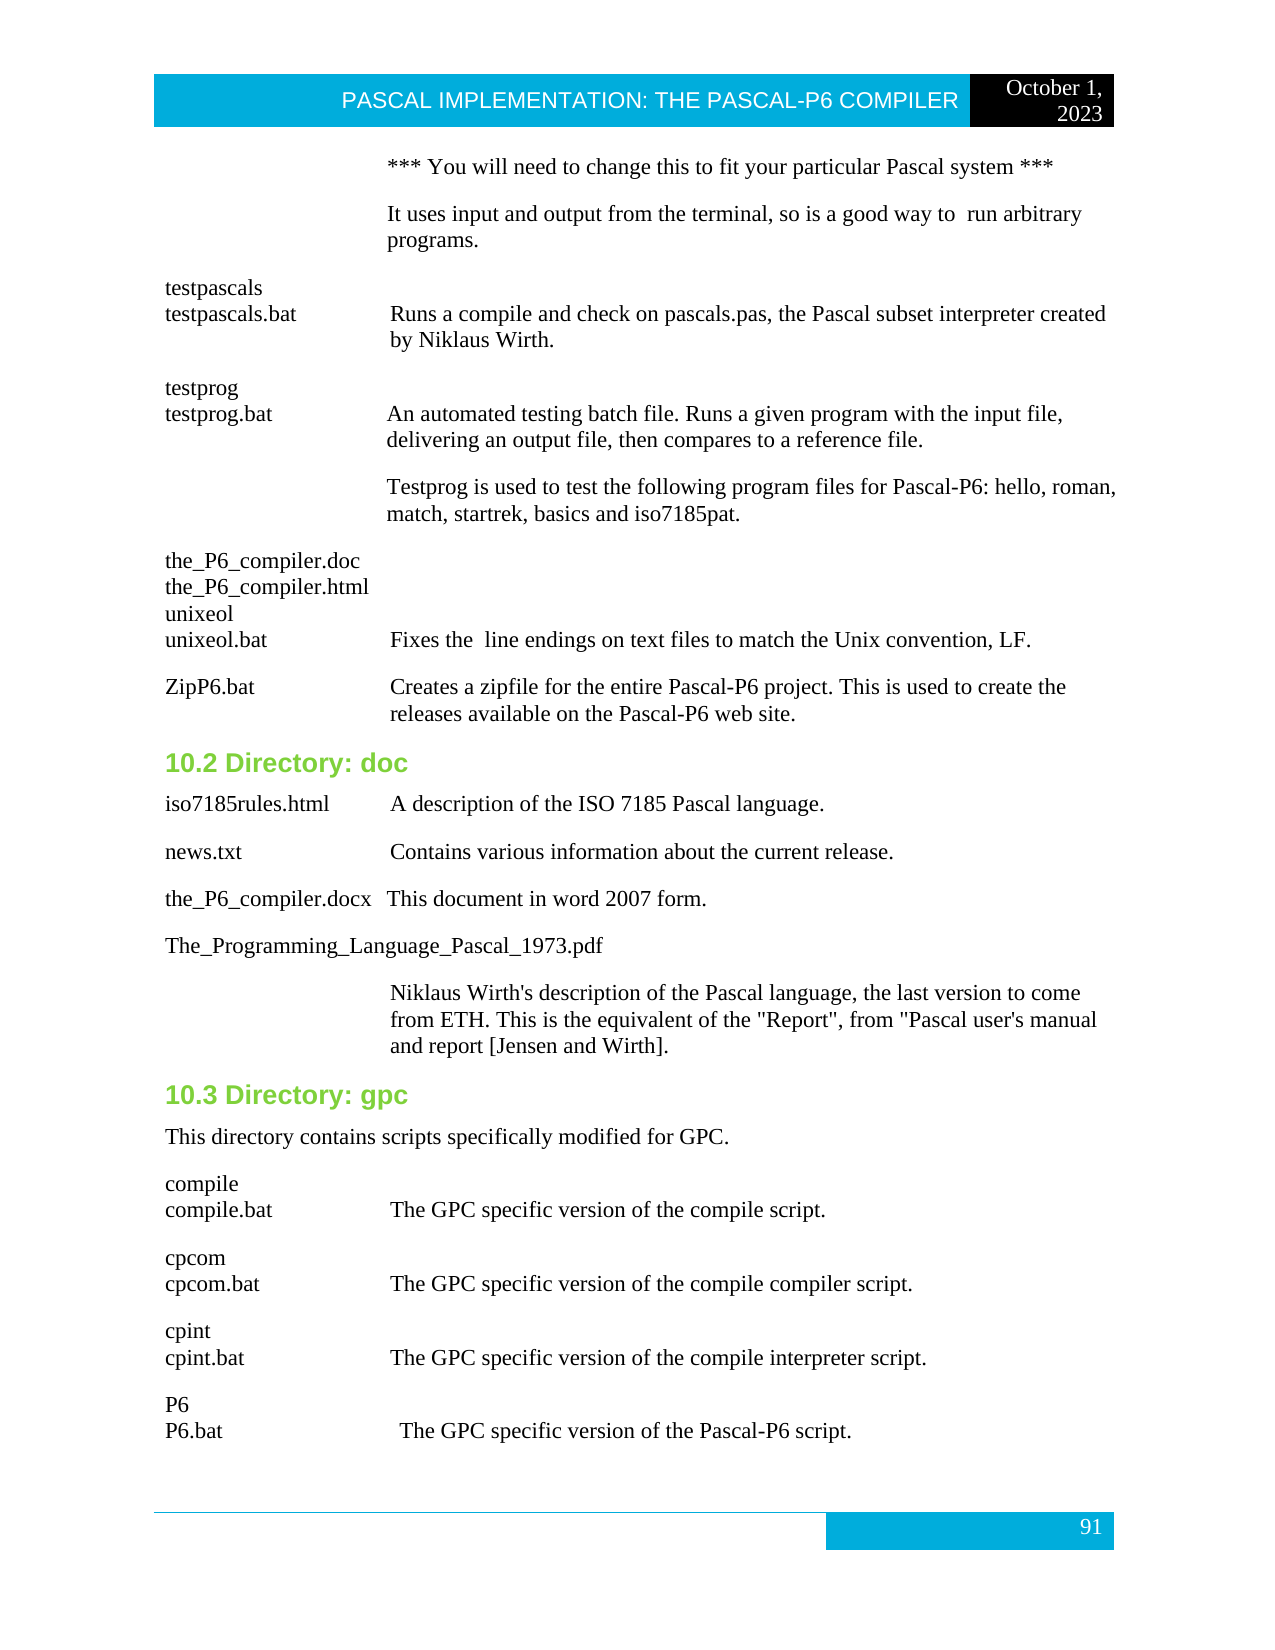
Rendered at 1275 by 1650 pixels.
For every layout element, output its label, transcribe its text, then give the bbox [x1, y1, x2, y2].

text testpascals [165, 274, 1125, 300]
text the_P6_compiler.docx This document in word 2007 form. [165, 885, 1125, 911]
text *** You will need to change this to fit your particular Pascal system *** [387, 153, 1125, 179]
text the_P6_compiler.doc [165, 547, 1125, 573]
text P6.bat The GPC specific version of the Pascal-P6 script. [165, 1417, 1125, 1443]
text iso7185rules.html A description of the ISO 7185 Pascal language. [165, 791, 1125, 817]
text cpint.bat The GPC specific version of the compile interpreter script. [165, 1343, 1125, 1370]
text testprog [165, 373, 1125, 400]
text It uses input and output from the terminal, so is a good way to run arbitrary programs. [387, 200, 1125, 253]
text testpascals.bat Runs a compile and check on pascals.pas, the Pascal subset interpreter created by Niklaus Wirth. [165, 300, 1125, 353]
text ZipP6.bat Creates a zipfile for the entire Pascal-P6 project. This is used to create the releases available on the Pascal-P6 web site. [165, 673, 1125, 726]
text unixeol [165, 600, 1125, 626]
text news.txt Contains various information about the current release. [165, 838, 1125, 864]
text unixeol.bat Fixes the line endings on text files to match the Unix convention, LF. [165, 626, 1125, 652]
text The_Programming_Language_Pascal_1973.pdf [165, 932, 1125, 958]
text testprog.bat An automated testing batch file. Runs a given program with the input file, delivering an output file, then compares to a reference file. [165, 400, 1125, 453]
text Niklaus Wirth's description of the Pascal language, the last version to come from ETH. This is the equivalent of the "Report", from "Pascal user's manual and report [Jensen and Wirth]. [390, 979, 1125, 1058]
text P6 [165, 1391, 1125, 1417]
subtitle Directory: gpc [165, 1079, 1125, 1110]
text cpcom [165, 1244, 1125, 1270]
text cpint [165, 1317, 1125, 1343]
text This directory contains scripts specifically modified for GPC. [165, 1123, 1125, 1149]
text the_P6_compiler.html [165, 573, 1125, 600]
subtitle Directory: doc [165, 747, 1125, 778]
text Testprog is used to test the following program files for Pascal-P6: hello, roman, match, startrek, basics and iso7185pat. [386, 473, 1125, 526]
text compile [165, 1170, 1125, 1196]
text compile.bat The GPC specific version of the compile script. [165, 1196, 1125, 1223]
text cpcom.bat The GPC specific version of the compile compiler script. [165, 1270, 1125, 1296]
